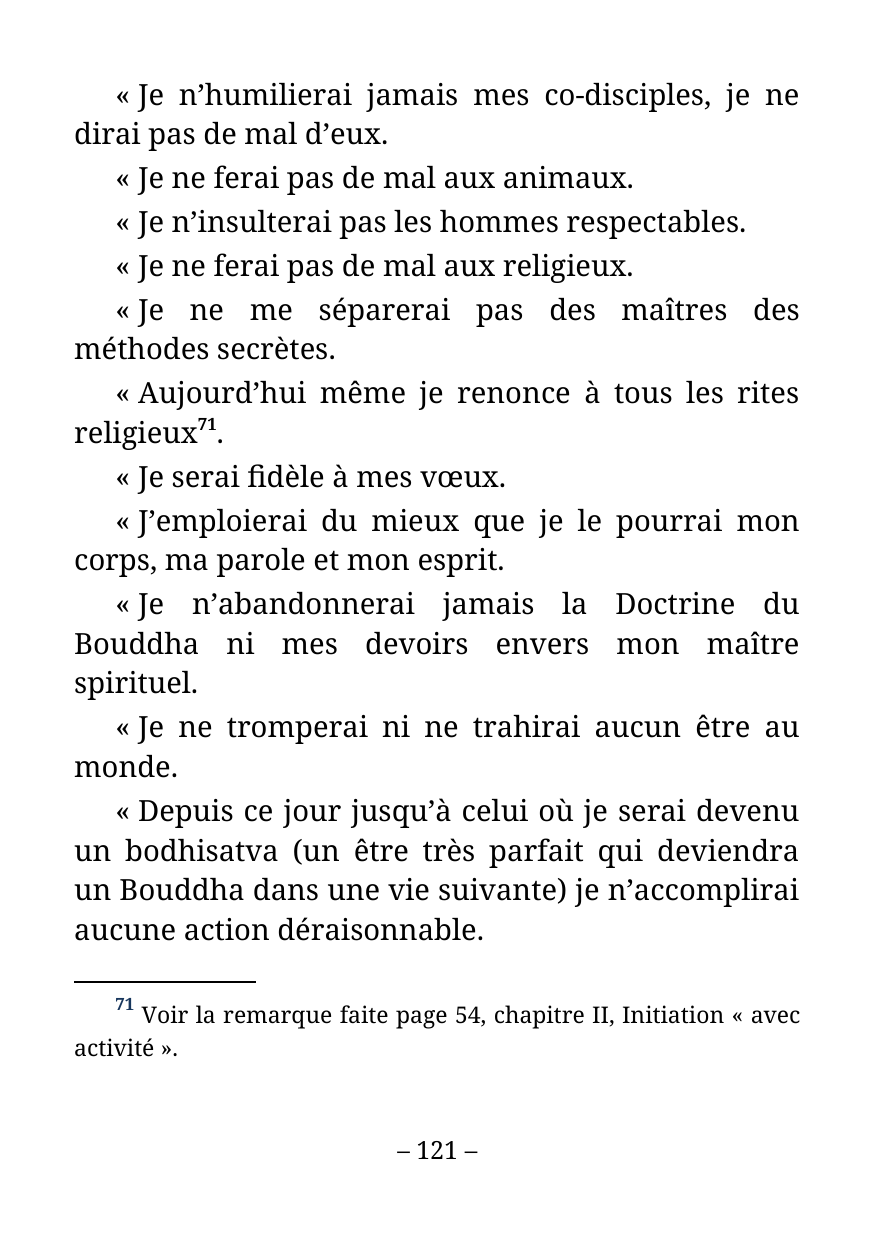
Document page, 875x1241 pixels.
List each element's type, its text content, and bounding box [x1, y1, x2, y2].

text « J’emploierai du mieux que je le pourrai mon corps, ma parole et mon esprit. [74, 500, 800, 579]
text « Je n’humilierai jamais mes co-disciples, je ne dirai pas de mal d’eux. [74, 74, 800, 153]
text « Je ne me séparerai pas des maîtres des méthodes secrètes. [74, 289, 800, 368]
text « Je n’abandonnerai jamais la Doctrine du Bouddha ni mes devoirs envers mon maître spirituel. [74, 583, 800, 702]
text « Je n’insulterai pas les hommes respectables. [74, 201, 800, 241]
text « Je ne ferai pas de mal aux religieux. [74, 245, 800, 285]
text « Je ne ferai pas de mal aux animaux. [74, 157, 800, 197]
text « Je serai fidèle à mes vœux. [74, 456, 800, 496]
text « Je ne tromperai ni ne trahirai aucun être au monde. [74, 707, 800, 786]
text « Aujourd’hui même je renonce à tous les rites religieux. [74, 372, 800, 452]
text Voir la remarque faite page 54, chapitre II, Initiation « avec activité ». [74, 992, 800, 1063]
text « Depuis ce jour jusqu’à celui où je serai devenu un bodhisatva (un être très parfait qui deviendra un Bouddha dans une vie suivante) je n’accomplirai aucune action déraisonnable. [74, 790, 800, 949]
